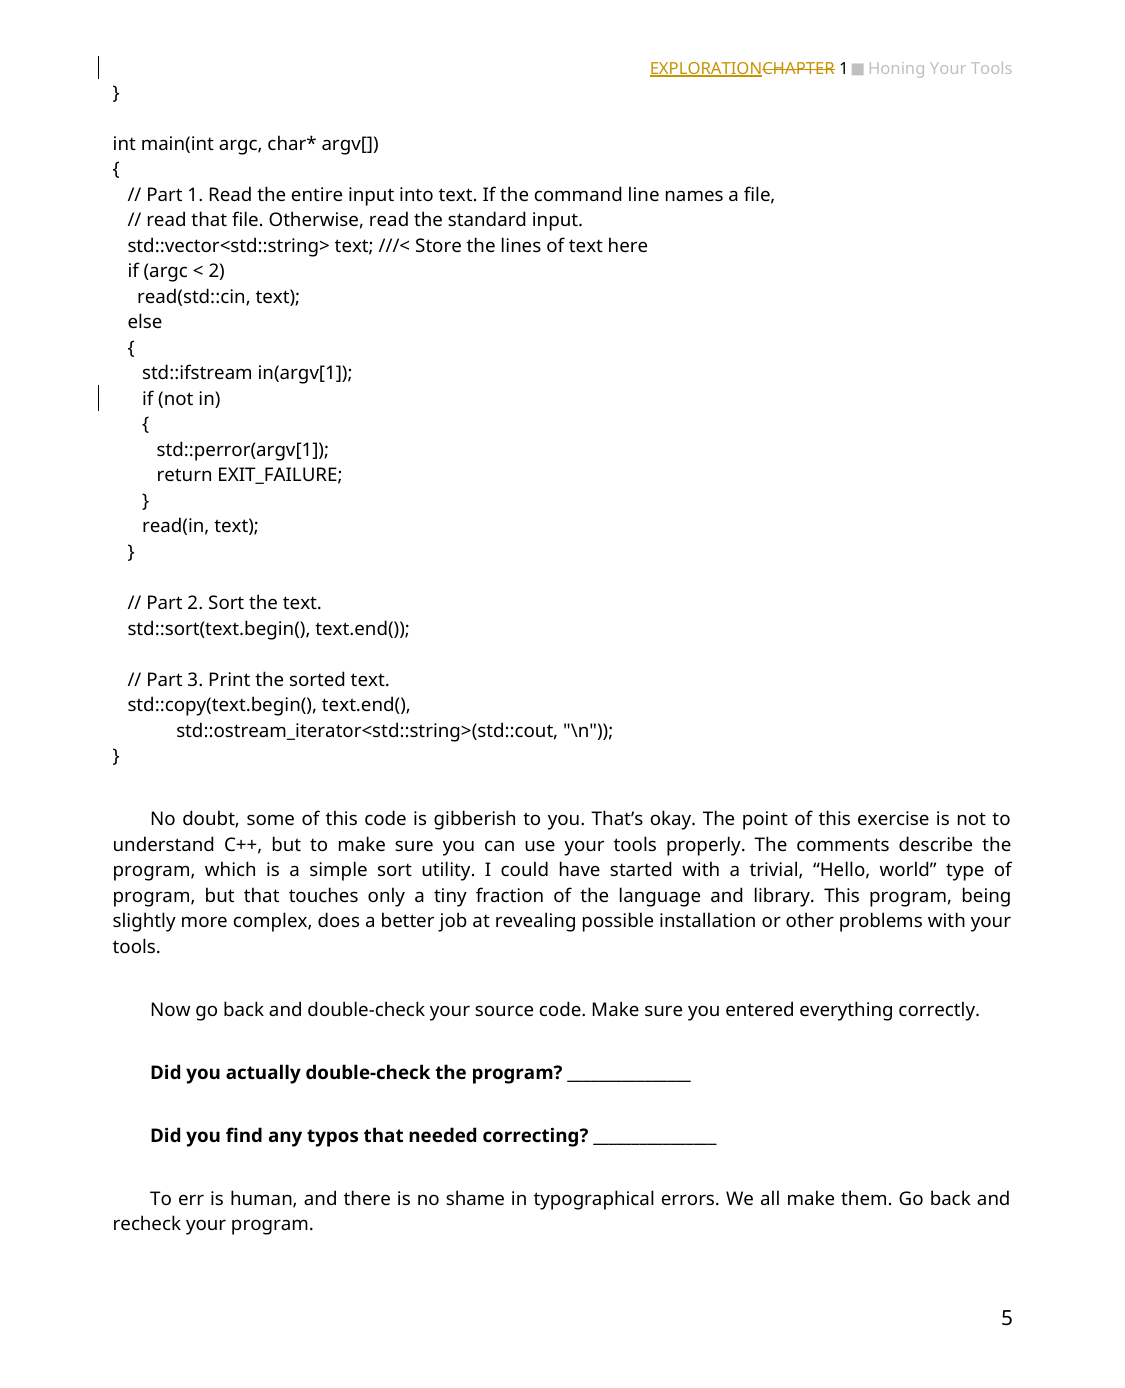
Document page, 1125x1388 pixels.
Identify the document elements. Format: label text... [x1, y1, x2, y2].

text return EXIT_FAILURE; [112, 462, 1012, 487]
text No doubt, some of this code is gibberish to you. That’s okay. The point of this exercise is not to understand C++, but to make sure you can use your tools properly. The comments describe the program, which is a simple sort utility. I could have started with a trivial, “Hello, world” type of program, but that touches only a tiny fraction of the language and library. This program, being slightly more complex, does a better job at revealing possible installation or other problems with your tools. [112, 806, 1012, 959]
text } [112, 742, 1012, 768]
text if (not in) [112, 385, 1012, 411]
text read(in, text); [112, 513, 1012, 538]
text } [112, 487, 1012, 513]
text // Part 1. Read the entire input into text. If the command line names a file, [112, 181, 1012, 207]
text Now go back and double-check your source code. Make sure you entered everything correctly. [112, 996, 1012, 1022]
text int main(int argc, char* argv[]) [112, 130, 1012, 156]
text Did you find any typos that needed correcting? ________________ [112, 1122, 1012, 1148]
text std::perror(argv[1]); [112, 436, 1012, 462]
text std::vector<std::string> text; ///< Store the lines of text here [112, 232, 1012, 258]
text { [112, 334, 1012, 360]
text std::ostream_iterator<std::string>(std::cout, "\n")); [112, 717, 1012, 742]
text else [112, 309, 1012, 334]
text std::ifstream in(argv[1]); [112, 360, 1012, 385]
text // Part 3. Print the sorted text. [112, 666, 1012, 691]
text { [112, 411, 1012, 436]
text To err is human, and there is no shame in typographical errors. We all make them. Go back and recheck your program. [112, 1185, 1012, 1236]
text std::sort(text.begin(), text.end()); [112, 615, 1012, 640]
text if (argc < 2) [112, 258, 1012, 283]
text read(std::cin, text); [112, 283, 1012, 309]
text // Part 2. Sort the text. [112, 589, 1012, 615]
text } [112, 538, 1012, 564]
text } [112, 79, 1012, 104]
text Did you actually double-check the program? ________________ [112, 1059, 1012, 1085]
text { [112, 156, 1012, 181]
text std::copy(text.begin(), text.end(), [112, 691, 1012, 717]
text // read that file. Otherwise, read the standard input. [112, 207, 1012, 232]
